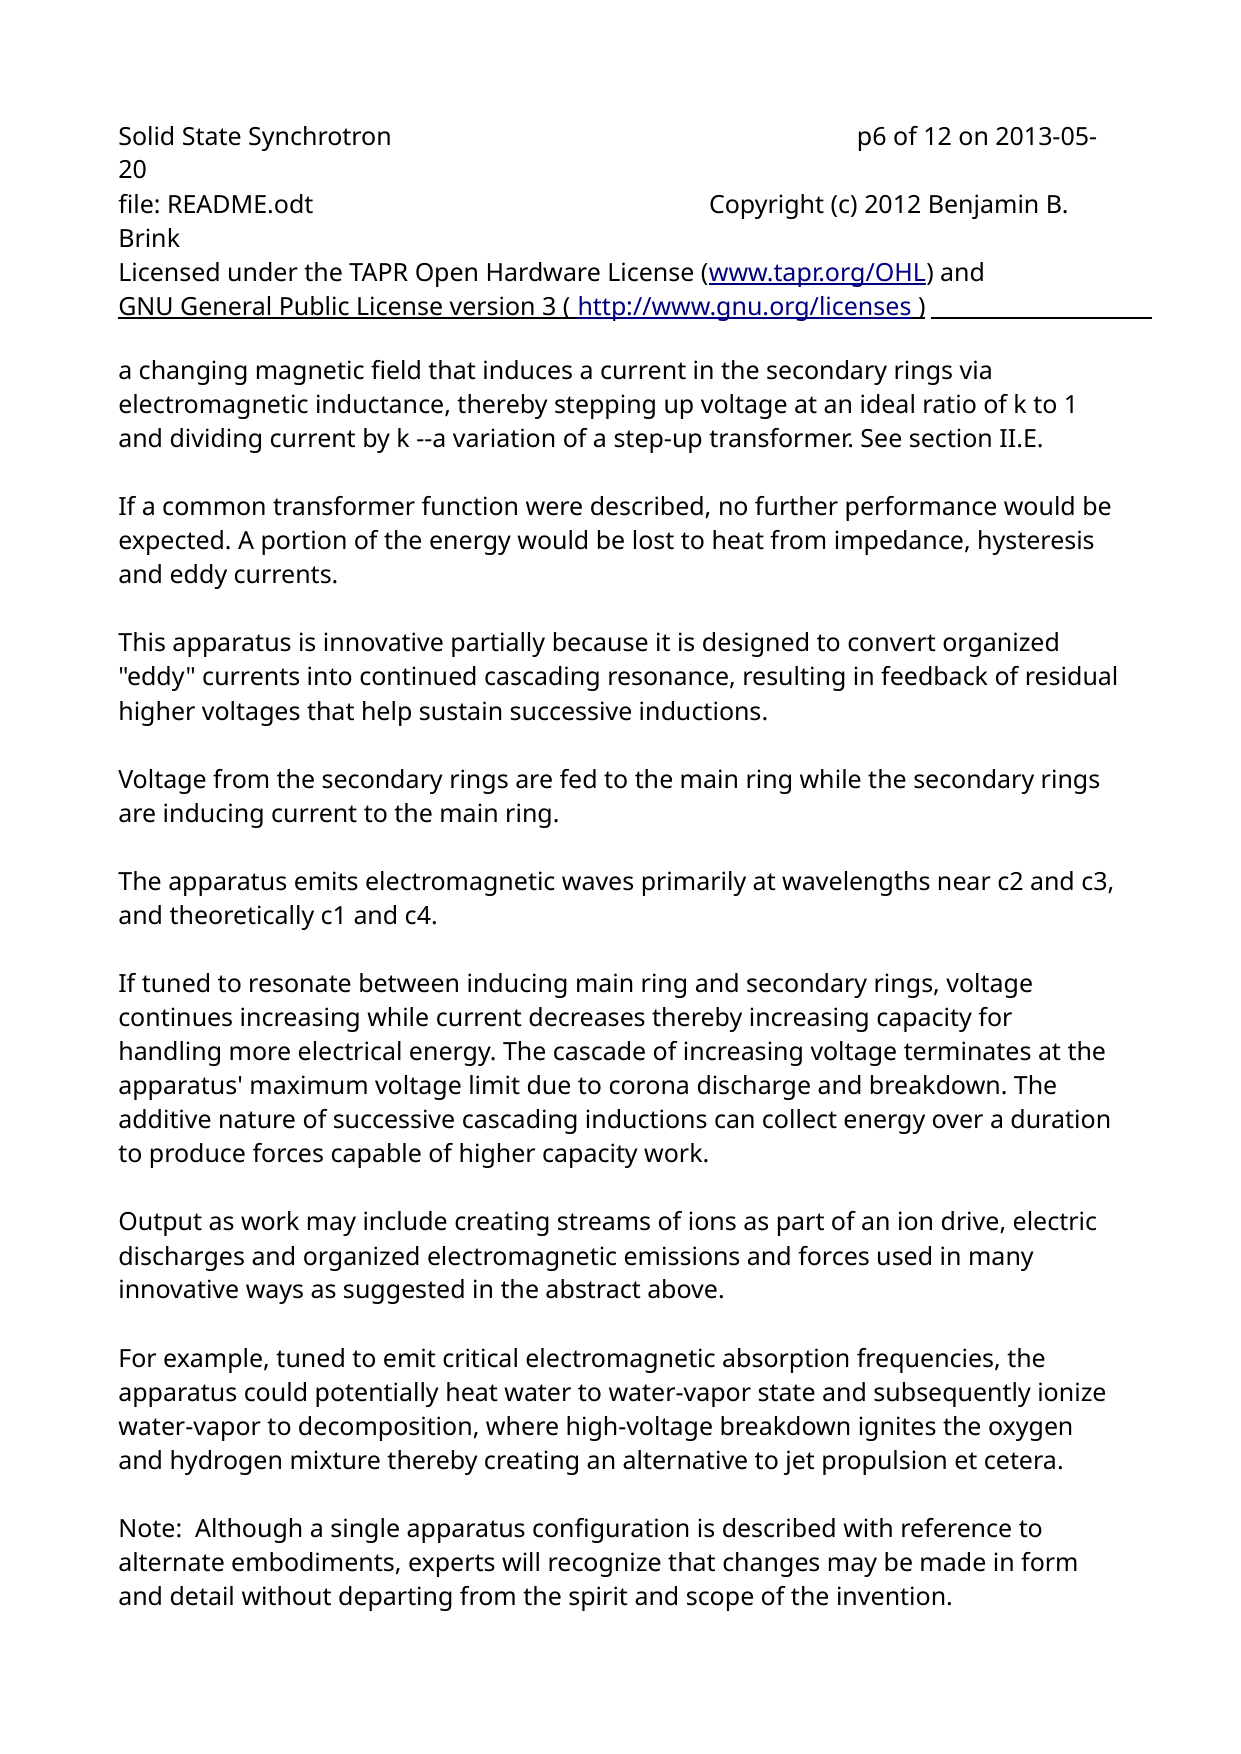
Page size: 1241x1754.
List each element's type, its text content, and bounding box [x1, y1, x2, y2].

text If a common transformer function were described, no further performance would be expected. A portion of the energy would be lost to heat from impedance, hysteresis and eddy currents. [118, 489, 1122, 591]
text a changing magnetic field that induces a current in the secondary rings via electromagnetic inductance, thereby stepping up voltage at an ideal ratio of k to 1 and dividing current by k --a variation of a step-up transformer. See section II.E. [118, 352, 1122, 455]
text If tuned to resonate between inducing main ring and secondary rings, voltage continues increasing while current decreases thereby increasing capacity for handling more electrical energy. The cascade of increasing voltage terminates at the apparatus' maximum voltage limit due to corona discharge and breakdown. The additive nature of successive cascading inductions can collect energy over a duration to produce forces capable of higher capacity work. [118, 966, 1122, 1170]
text Voltage from the secondary rings are fed to the main ring while the secondary rings are inducing current to the main ring. [118, 761, 1122, 829]
text Note: Although a single apparatus configuration is described with reference to alternate embodiments, experts will recognize that changes may be made in form and detail without departing from the spirit and scope of the invention. [118, 1511, 1122, 1613]
text Output as work may include creating streams of ions as part of an ion drive, electric discharges and organized electromagnetic emissions and forces used in many innovative ways as suggested in the abstract above. [118, 1204, 1122, 1306]
text This apparatus is innovative partially because it is designed to convert organized "eddy" currents into continued cascading resonance, resulting in feedback of residual higher voltages that help sustain successive inductions. [118, 625, 1122, 727]
text For example, tuned to emit critical electromagnetic absorption frequencies, the apparatus could potentially heat water to water-vapor state and subsequently ionize water-vapor to decomposition, where high-voltage breakdown ignites the oxygen and hydrogen mixture thereby creating an alternative to jet propulsion et cetera. [118, 1340, 1122, 1477]
text The apparatus emits electromagnetic waves primarily at wavelengths near c2 and c3, and theoretically c1 and c4. [118, 863, 1122, 932]
